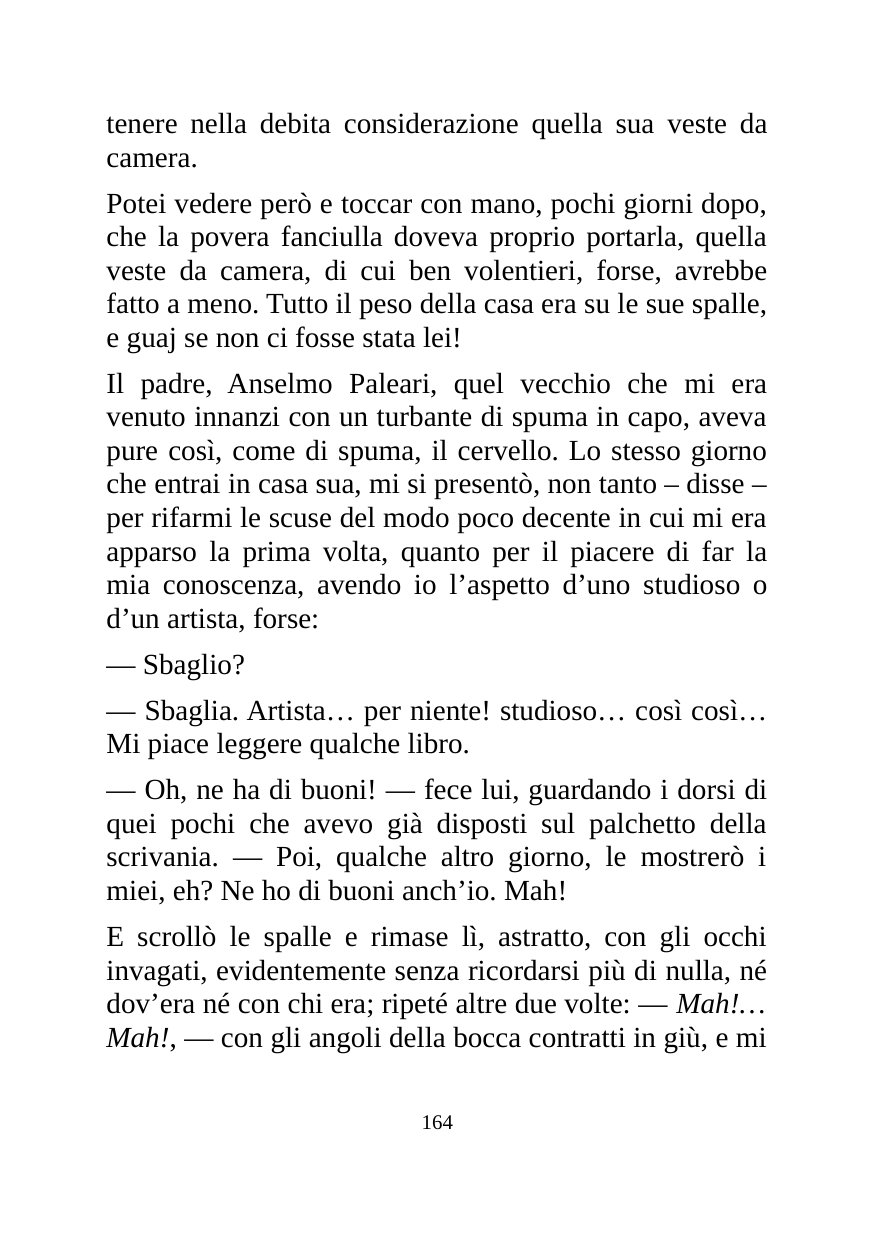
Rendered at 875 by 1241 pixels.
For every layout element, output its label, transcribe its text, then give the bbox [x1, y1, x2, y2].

text — Sbaglia. Artista… per niente! studioso… così così… Mi piace leggere qualche libro. [106, 693, 768, 760]
text — Sbaglio? [106, 647, 768, 680]
text Potei vedere però e toccar con mano, pochi giorni dopo, che la povera fanciulla doveva proprio portarla, quella veste da camera, di cui ben volentieri, forse, avrebbe fatto a meno. Tutto il peso della casa era su le sue spalle, e guaj se non ci fosse stata lei! [106, 186, 768, 353]
text E scrollò le spalle e rimase lì, astratto, con gli occhi invagati, evidentemente senza ricordarsi più di nulla, né dov’era né con chi era; ripeté altre due volte: — Mah!… Mah!, — con gli angoli della bocca contratti in giù, e mi [106, 919, 768, 1053]
text tenere nella debita considerazione quella sua veste da camera. [106, 106, 768, 173]
text Il padre, Anselmo Paleari, quel vecchio che mi era venuto innanzi con un turbante di spuma in capo, aveva pure così, come di spuma, il cervello. Lo stesso giorno che entrai in casa sua, mi si presentò, non tanto – disse – per rifarmi le scuse del modo poco decente in cui mi era apparso la prima volta, quanto per il piacere di far la mia conoscenza, avendo io l’aspetto d’uno studioso o d’un artista, forse: [106, 366, 768, 634]
text — Oh, ne ha di buoni! — fece lui, guardando i dorsi di quei pochi che avevo già disposti sul palchetto della scrivania. — Poi, qualche altro giorno, le mostrerò i miei, eh? Ne ho di buoni anch’io. Mah! [106, 772, 768, 907]
